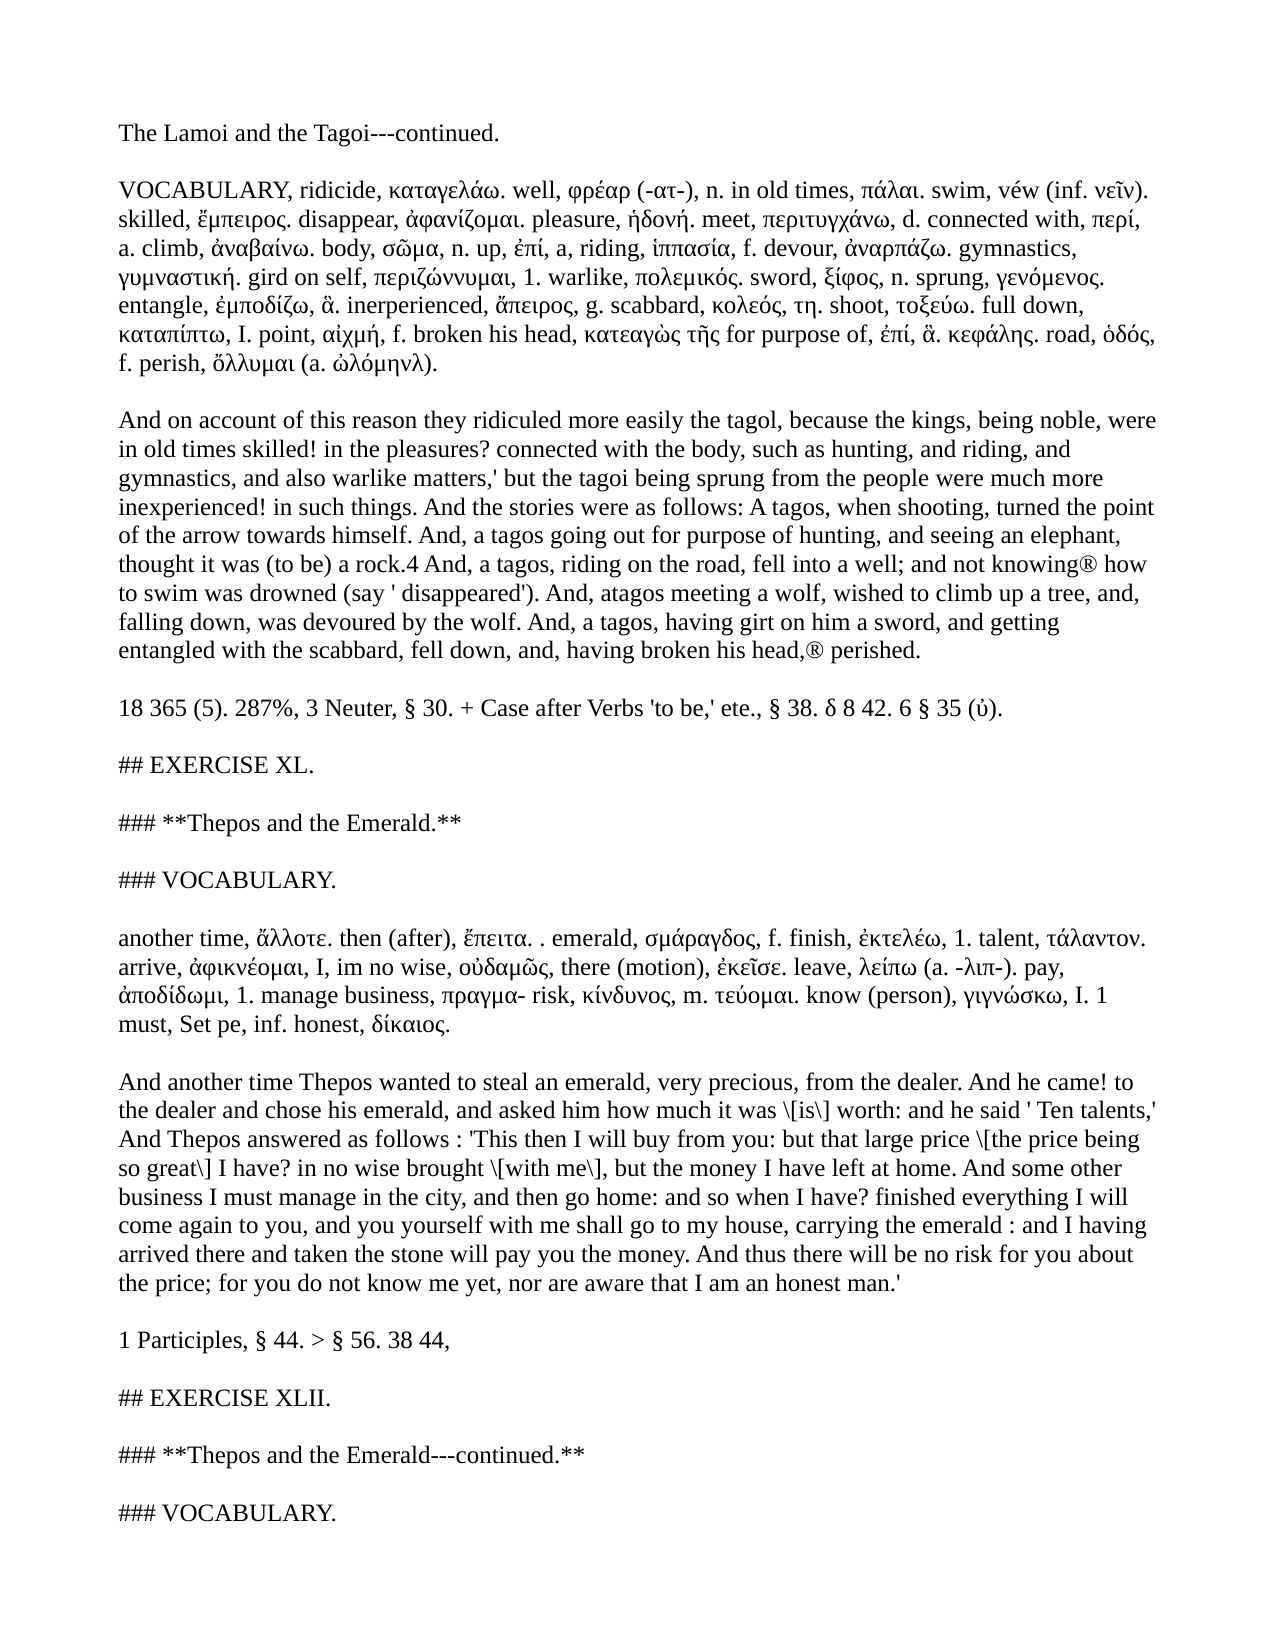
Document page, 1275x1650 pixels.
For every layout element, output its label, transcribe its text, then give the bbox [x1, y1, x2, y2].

text And another time Thepos wanted to steal an emerald, very precious, from the dealer. And he came! to the dealer and chose his emerald, and asked him how much it was \[is\] worth: and he said ' Ten talents,' And Thepos answered as follows : 'This then I will buy from you: but that large price \[the price being so great\] I have? in no wise brought \[with me\], but the money I have left at home. And some other business I must manage in the city, and then go home: and so when I have? finished everything I will come again to you, and you yourself with me shall go to my house, carrying the emerald : and I having arrived there and taken the stone will pay you the money. And thus there will be no risk for you about the price; for you do not know me yet, nor are aware that I am an honest man.' [118, 1067, 1157, 1297]
text 18 365 (5). 287%, 3 Neuter, § 30. + Case after Verbs 'to be,' ete., § 38. δ 8 42. 6 § 35 (ὐ). [118, 693, 1157, 722]
text The Lamoi and the Tagoi---continued. [118, 118, 1157, 147]
text another time, ἄλλοτε. then (after), ἔπειτα. . emerald, σμάραγδος, f. finish, ἐκτελέω, 1. talent, τάλαντον. arrive, ἀφικνέομαι, I, im no wise, οὐδαμῶς, there (motion), ἐκεῖσε. leave, λείπω (a. -λιπ-). pay, ἀποδίδωμι, 1. manage business, πραγμα- risk, κίνδυνος, m. τεύομαι. know (person), γιγνώσκω, I. 1 must, Set pe, inf. honest, δίκαιος. [118, 923, 1157, 1038]
text ## EXERCISE XL. [118, 751, 1157, 779]
text VOCABULARY, ridicide, καταγελάω. well, φρέαρ (-ατ-), n. in old times, πάλαι. swim, véw (inf. νεῖν). skilled, ἔμπειρος. disappear, ἀφανίζομαι. pleasure, ἡδονή. meet, περιτυγχάνω, d. connected with, περί, a. climb, ἀναβαίνω. body, σῶμα, n. up, ἐπί, a, riding, ἱππασία, f. devour, ἀναρπάζω. gymnastics, γυμναστική. gird on self, περιζώννυμαι, 1. warlike, πολεμικός. sword, ξίφος, n. sprung, γενόμενος. entangle, ἐμποδίζω, ἃ. inerperienced, ἄπειρος, g. scabbard, κολεός, τη. shoot, τοξεύω. full down, καταπίπτω, I. point, αἰχμή, f. broken his head, κατεαγὼς τῆς for purpose of, ἐπί, ἃ. κεφάλης. road, ὁδός, f. perish, ὄλλυμαι (a. ὠλόμηνλ). [118, 176, 1157, 377]
text ### VOCABULARY. [118, 1498, 1157, 1527]
text ## EXERCISE XLII. [118, 1383, 1157, 1412]
text 1 Participles, § 44. > § 56. 38 44, [118, 1326, 1157, 1354]
text ### VOCABULARY. [118, 866, 1157, 894]
text And on account of this reason they ridiculed more easily the tagol, because the kings, being noble, were in old times skilled! in the pleasures? connected with the body, such as hunting, and riding, and gymnastics, and also warlike matters,' but the tagoi being sprung from the people were much more inexperienced! in such things. And the stories were as follows: A tagos, when shooting, turned the point of the arrow towards himself. And, a tagos going out for purpose of hunting, and seeing an elephant, thought it was (to be) a rock.4 And, a tagos, riding on the road, fell into a well; and not knowing® how to swim was drowned (say ' disappeared'). And, atagos meeting a wolf, wished to climb up a tree, and, falling down, was devoured by the wolf. And, a tagos, having girt on him a sword, and getting entangled with the scabbard, fell down, and, having broken his head,® perished. [118, 406, 1157, 664]
text ### **Thepos and the Emerald---continued.** [118, 1441, 1157, 1469]
text ### **Thepos and the Emerald.** [118, 808, 1157, 837]
